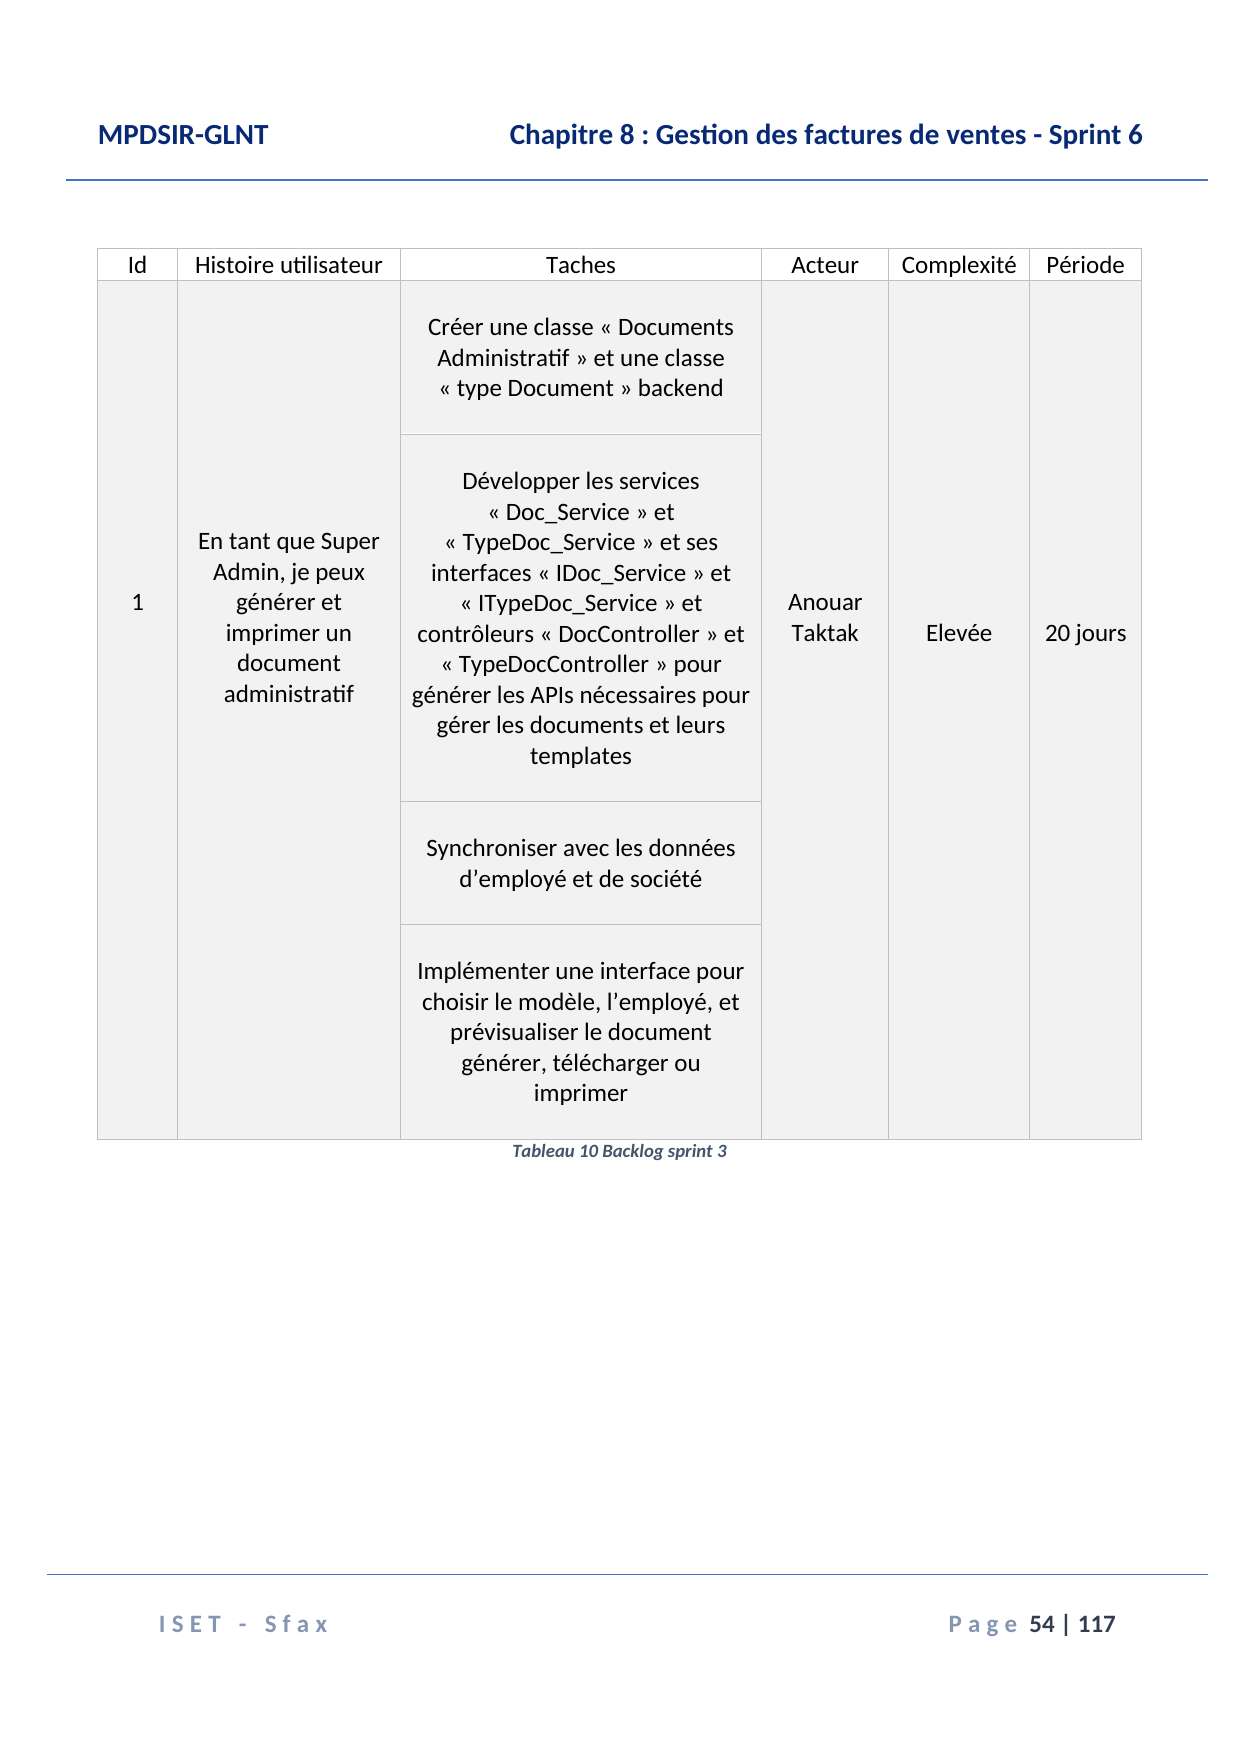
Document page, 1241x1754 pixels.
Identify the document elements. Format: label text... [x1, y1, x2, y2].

table_cell 1 [98, 281, 177, 1139]
table_cell Créer une classe « Documents Administratif » et une classe « type Document » backend [401, 281, 761, 433]
table_cell Anouar Taktak [762, 281, 888, 1139]
table_cell 20 jours [1030, 281, 1141, 1139]
table_cell En tant que Super Admin, je peux générer et imprimer un document administratif [178, 281, 400, 1139]
table_cell Développer les services « Doc_Service » et « TypeDoc_Service » et ses interfaces « IDoc_Service » et « ITypeDoc_Service » et contrôleurs « DocController » et « TypeDocController » pour générer les APIs nécessaires pour gérer les documents et leurs templates [401, 435, 761, 801]
table_cell Elevée [889, 281, 1029, 1139]
table_header Histoire utilisateur [178, 249, 400, 280]
table_header Taches [401, 249, 761, 280]
table_cell Implémenter une interface pour choisir le modèle, l’employé, et prévisualiser le document générer, télécharger ou imprimer [401, 925, 761, 1139]
table_header Id [98, 249, 177, 280]
table_cell Synchroniser avec les données d’employé et de société [401, 802, 761, 924]
text Tableau 10 Backlog sprint 3 [97, 1140, 1143, 1163]
table_header Complexité [889, 249, 1029, 280]
table_header Acteur [762, 249, 888, 280]
table_header Période [1030, 249, 1141, 280]
